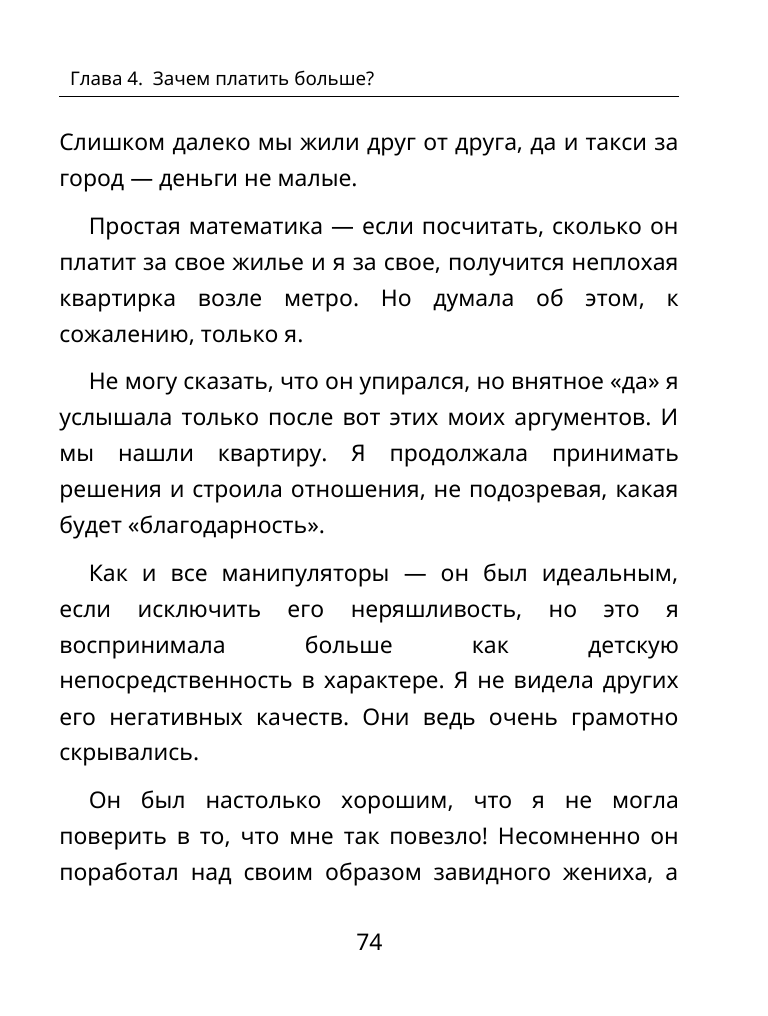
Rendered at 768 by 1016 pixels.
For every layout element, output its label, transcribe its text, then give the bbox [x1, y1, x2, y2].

text Простая математика — если посчитать, сколько он платит за свое жилье и я за свое, получится неплохая квартирка возле метро. Но думала об этом, к сожалению, только я. [59, 210, 679, 349]
text Не могу сказать, что он упирался, но внятное «да» я услышала только после вот этих моих аргументов. И мы нашли квартиру. Я продолжала принимать решения и строила отношения, не подозревая, какая будет «благодарность». [59, 365, 679, 540]
text Слишком далеко мы жили друг от друга, да и такси за город — деньги не малые. [59, 126, 679, 193]
text Как и все манипуляторы — он был идеальным, если исключить его неряшливость, но это я воспринимала больше как детскую непосредственность в характере. Я не видела других его негативных качеств. Они ведь очень грамотно скрывались. [59, 557, 679, 768]
text Он был настолько хорошим, что я не могла поверить в то, что мне так повезло! Несомненно он поработал над своим образом завидного жениха, а [59, 784, 679, 887]
